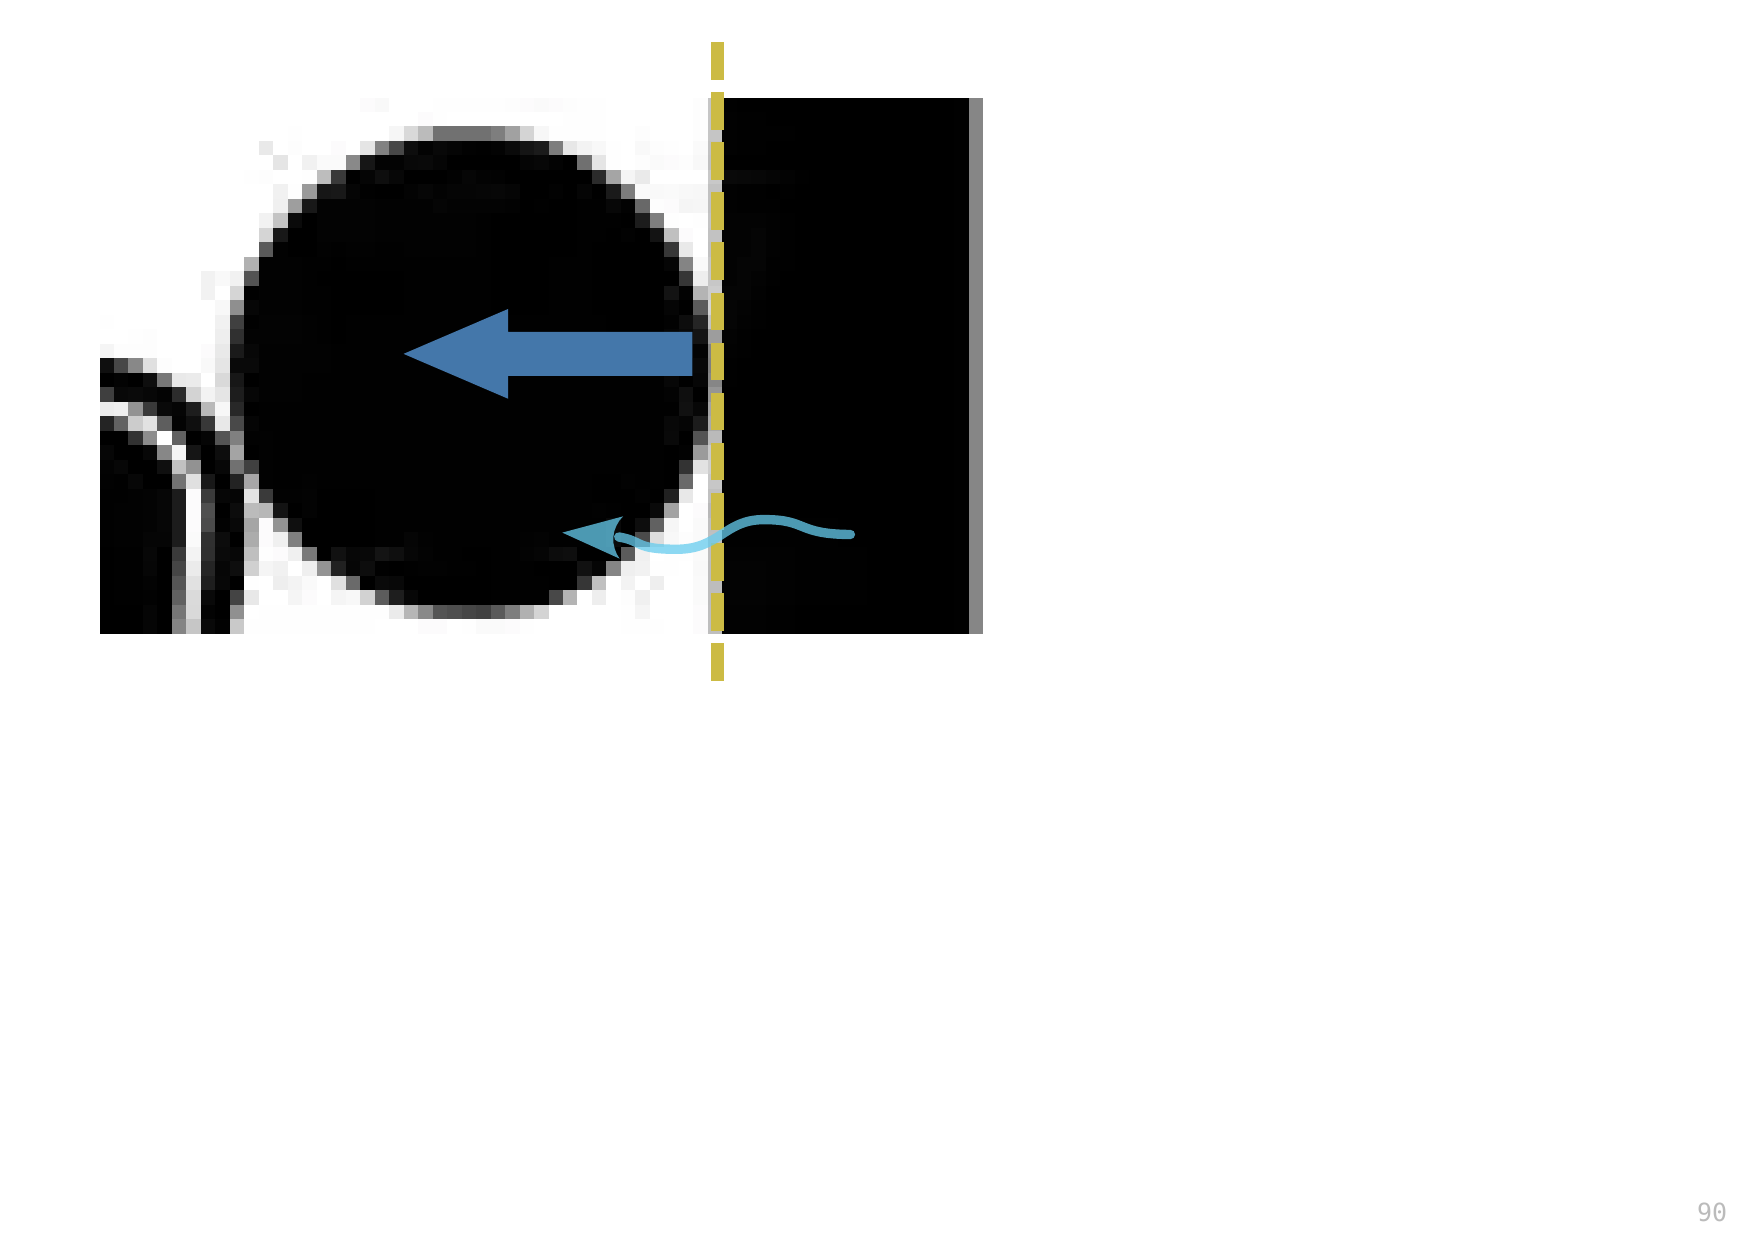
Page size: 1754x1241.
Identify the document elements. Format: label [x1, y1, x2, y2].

picture [100, 98, 998, 634]
text_box [403, 308, 693, 399]
